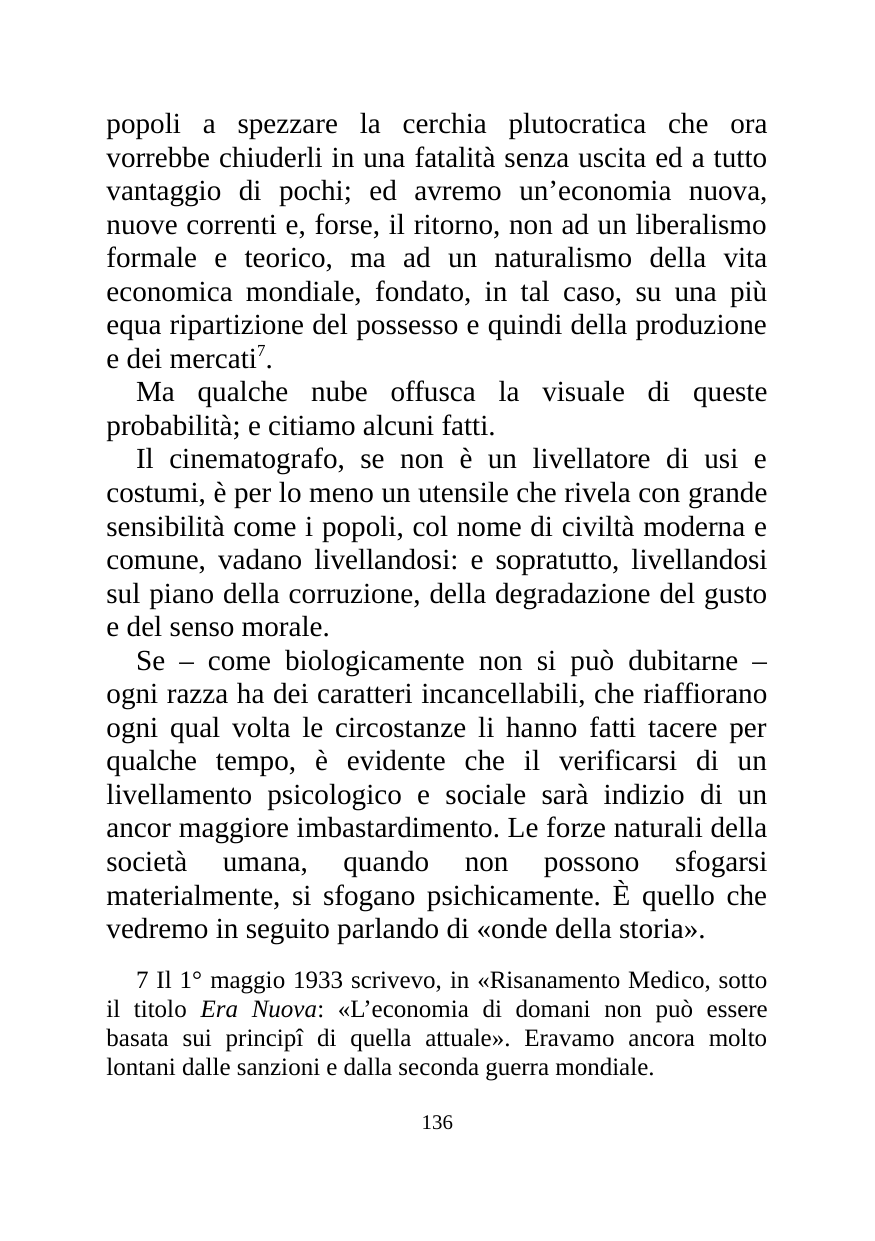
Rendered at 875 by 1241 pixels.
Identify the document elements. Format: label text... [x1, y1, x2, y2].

text popoli a spezzare la cerchia plutocratica che ora vorrebbe chiuderli in una fatalità senza uscita ed a tutto vantaggio di pochi; ed avremo un’economia nuova, nuove correnti e, forse, il ritorno, non ad un liberalismo formale e teorico, ma ad un naturalismo della vita economica mondiale, fondato, in tal caso, su una più equa ripartizione del possesso e quindi della produzione e dei mercati. [106, 106, 768, 374]
text Il cinematografo, se non è un livellatore di usi e costumi, è per lo meno un utensile che rivela con grande sensibilità come i popoli, col nome di civiltà moderna e comune, vadano livellandosi: e sopratutto, livellandosi sul piano della corruzione, della degradazione del gusto e del senso morale. [106, 442, 768, 643]
text Se – come biologicamente non si può dubitarne – ogni razza ha dei caratteri incancellabili, che riaffiorano ogni qual volta le circostanze li hanno fatti tacere per qualche tempo, è evidente che il verificarsi di un livellamento psicologico e sociale sarà indizio di un ancor maggiore imbastardimento. Le forze naturali della società umana, quando non possono sfogarsi materialmente, si sfogano psichicamente. È quello che vedremo in seguito parlando di «onde della storia». [106, 643, 768, 945]
text Il 1° maggio 1933 scrivevo, in «Risanamento Medico, sotto il titolo Era Nuova: «L’economia di domani non può essere basata sui principî di quella attuale». Eravamo ancora molto lontani dalle sanzioni e dalla seconda guerra mondiale. [106, 965, 768, 1080]
text Ma qualche nube offusca la visuale di queste probabilità; e citiamo alcuni fatti. [106, 374, 768, 442]
